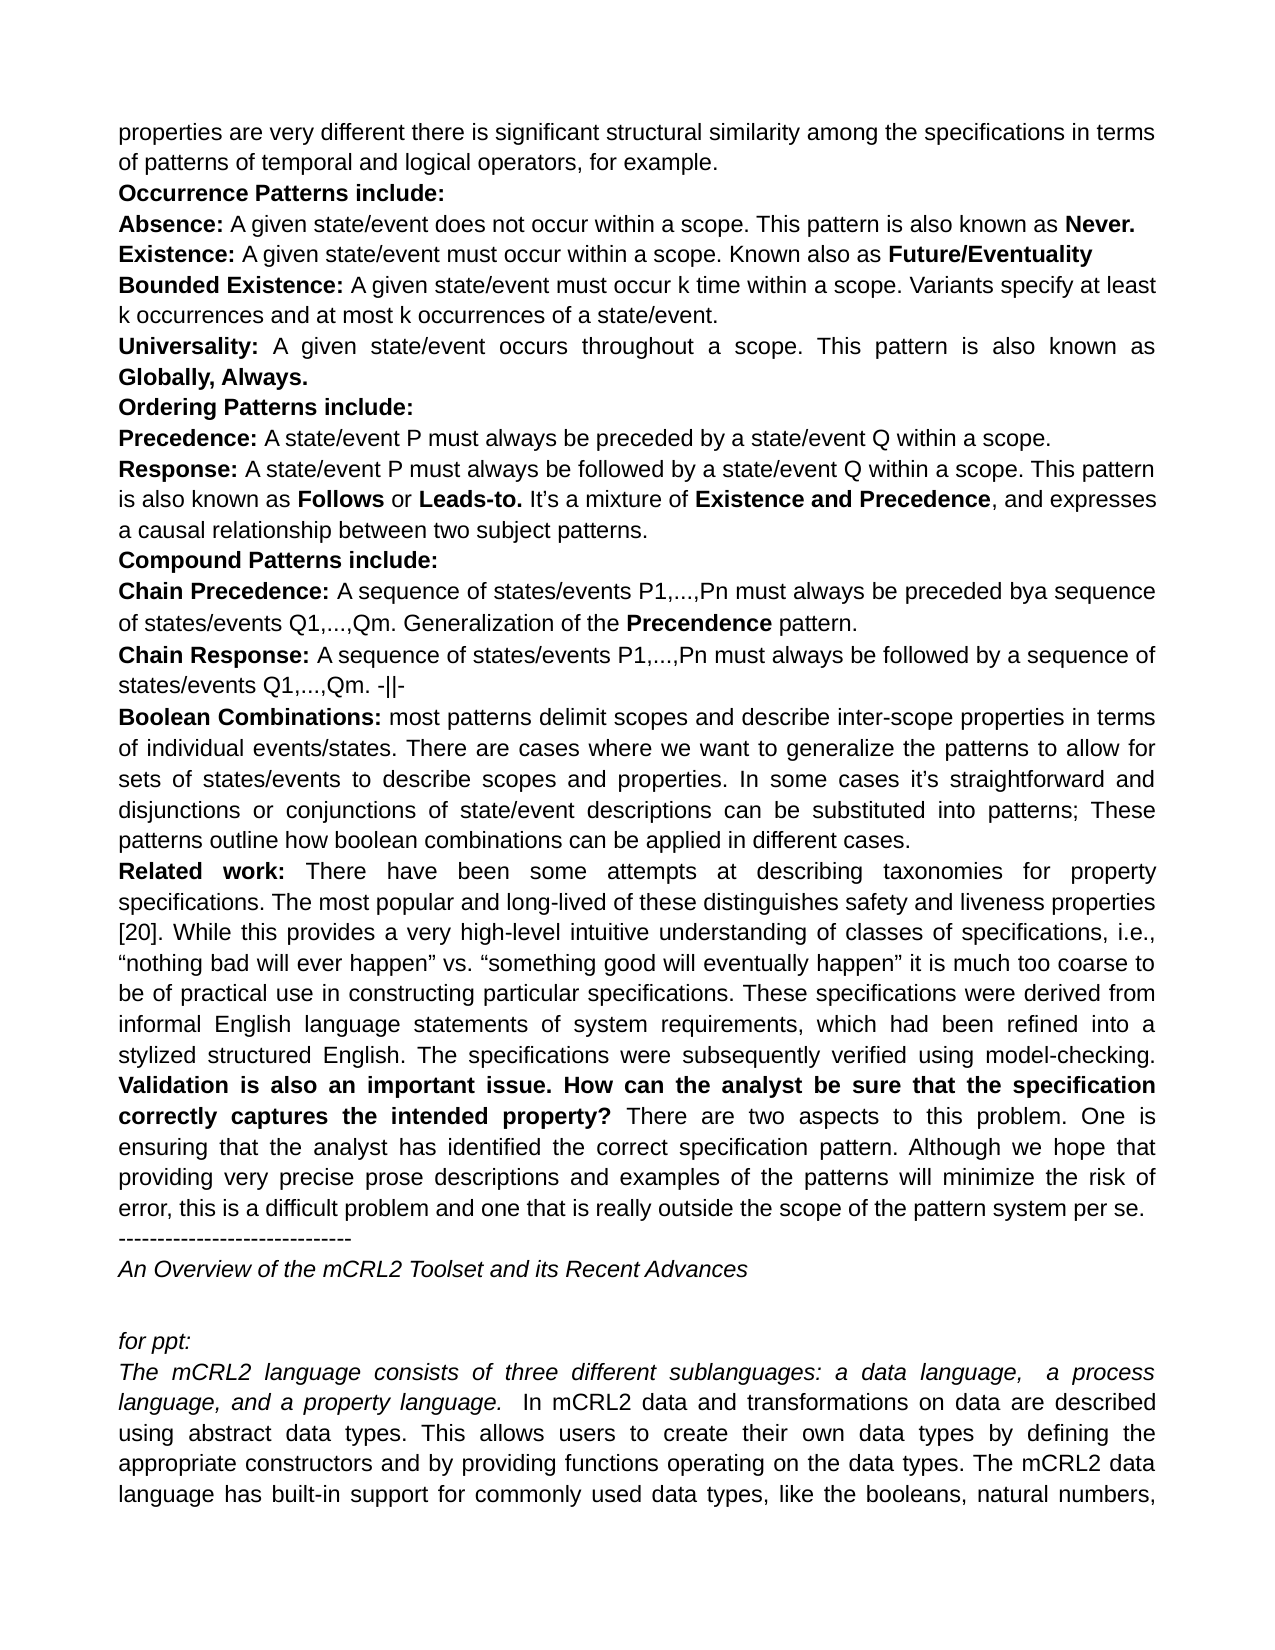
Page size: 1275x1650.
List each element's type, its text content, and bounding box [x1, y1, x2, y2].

text Chain Precedence: A sequence of states/events P1,...,Pn must always be preceded bya sequence of states/events Q1,...,Qm. Generalization of the Precendence pattern. [118, 577, 1157, 637]
text Existence: A given state/event must occur within a scope. Known also as Future/Eventuality [118, 241, 1157, 267]
text Occurrence Patterns include: [118, 179, 1157, 206]
text Ordering Patterns include: [118, 394, 1157, 421]
text for ppt: [118, 1327, 1157, 1354]
text An Overview of the mCRL2 Toolset and its Recent Advances [118, 1255, 1157, 1282]
text Boolean Combinations: most patterns delimit scopes and describe inter-scope properties in terms of individual events/states. There are cases where we want to generalize the patterns to allow for sets of states/events to describe scopes and properties. In some cases it’s straightforward and disjunctions or conjunctions of state/event descriptions can be substituted into patterns; These patterns outline how boolean combinations can be applied in different cases. [118, 702, 1157, 853]
text Chain Response: A sequence of states/events P1,...,Pn must always be followed by a sequence of states/events Q1,...,Qm. -||- [118, 641, 1157, 698]
text Related work: There have been some attempts at describing taxonomies for property specifications. The most popular and long-lived of these distinguishes safety and liveness properties [20]. While this provides a very high-level intuitive understanding of classes of specifications, i.e., “nothing bad will ever happen” vs. “something good will eventually happen” it is much too coarse to be of practical use in constructing particular specifications. These specifications were derived from informal English language statements of system requirements, which had been refined into a stylized structured English. The specifications were subsequently verified using model-checking. Validation is also an important issue. How can the analyst be sure that the specification correctly captures the intended property? There are two aspects to this problem. One is ensuring that the analyst has identified the correct specification pattern. Although we hope that providing very precise prose descriptions and examples of the patterns will minimize the risk of error, this is a difficult problem and one that is really outside the scope of the pattern system per se. [118, 857, 1157, 1221]
text Bounded Existence: A given state/event must occur k time within a scope. Variants specify at least k occurrences and at most k occurrences of a state/event. [118, 271, 1157, 329]
text ------------------------------ [118, 1225, 1157, 1252]
text Absence: A given state/event does not occur within a scope. This pattern is also known as Never. [118, 210, 1157, 237]
text Response: A state/event P must always be followed by a state/event Q within a scope. This pattern is also known as Follows or Leads-to. It’s a mixture of Existence and Precedence, and expresses a causal relationship between two subject patterns. [118, 455, 1157, 543]
text Compound Patterns include: [118, 547, 1157, 574]
text The mCRL2 language consists of three different sublanguages: a data language, a process language, and a property language. In mCRL2 data and transformations on data are described using abstract data types. This allows users to create their own data types by defining the appropriate constructors and by providing functions operating on the data types. The mCRL2 data language has built-in support for commonly used data types, like the booleans, natural numbers, [118, 1358, 1157, 1507]
text Precedence: A state/event P must always be preceded by a state/event Q within a scope. [118, 424, 1157, 451]
text properties are very different there is significant structural similarity among the specifications in terms of patterns of temporal and logical operators, for example. [118, 118, 1157, 176]
text Universality: A given state/event occurs throughout a scope. This pattern is also known as Globally, Always. [118, 332, 1157, 390]
